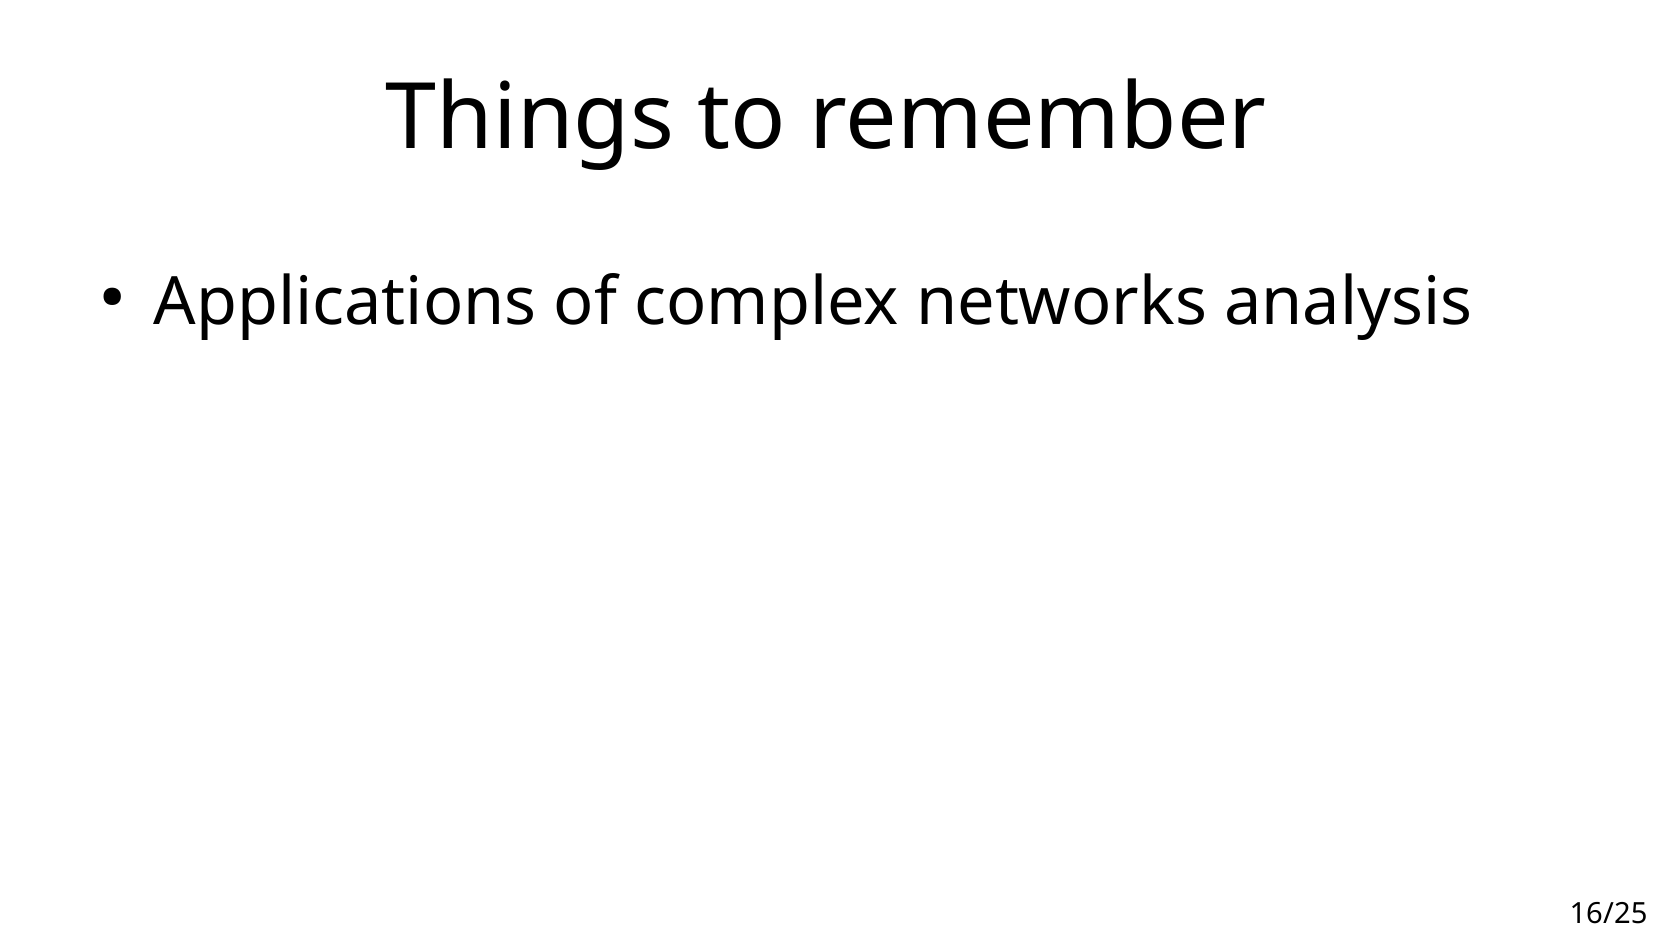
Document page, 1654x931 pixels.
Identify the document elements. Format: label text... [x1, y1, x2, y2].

list Applications of complex networks analysis [82, 253, 1571, 793]
title Things to remember [82, 1, 1571, 226]
